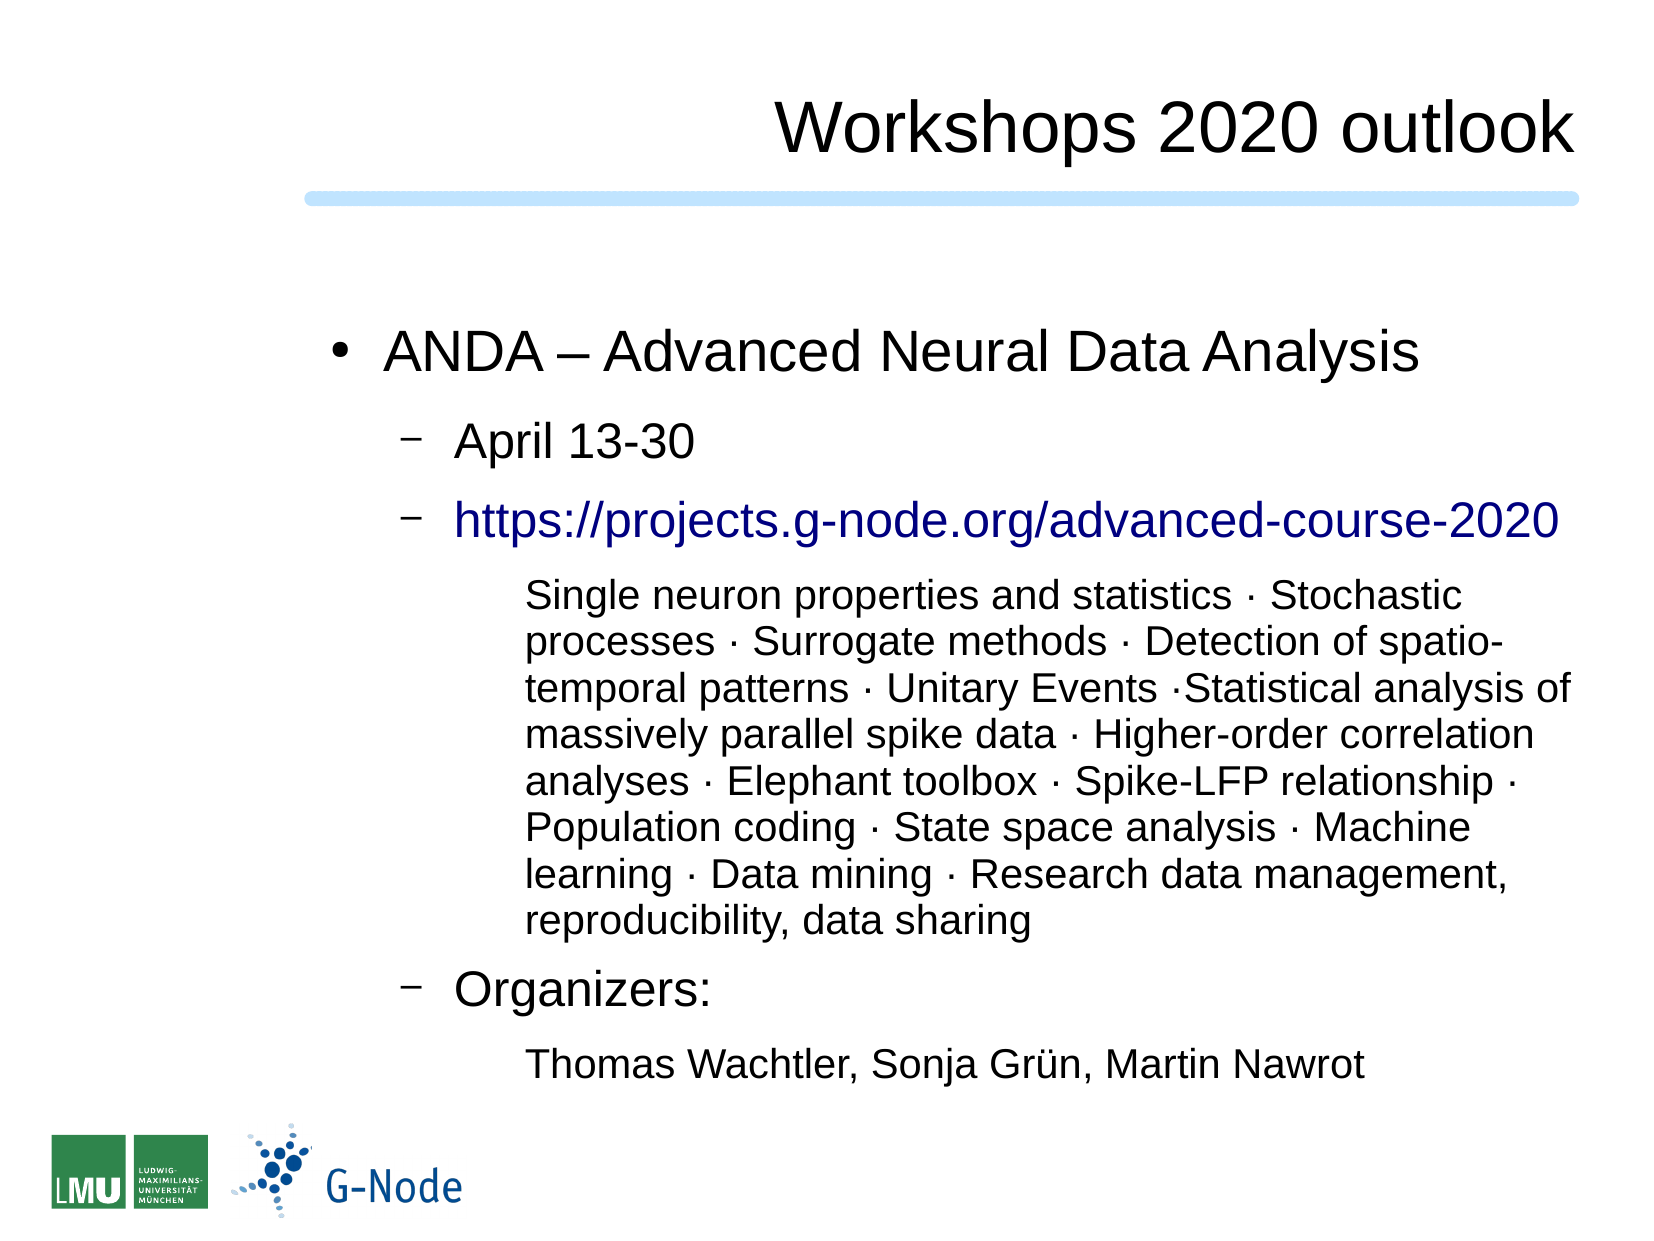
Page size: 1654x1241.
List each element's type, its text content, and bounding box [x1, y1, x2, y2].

text_box Workshops 2020 outlook [87, 30, 1576, 226]
picture [230, 1123, 467, 1219]
list ANDA – Advanced Neural Data Analysis April 13-30 https://projects.g-node.org/advanced-course-2020 Single neuron properties and statistics · Stochastic processes · Surrogate methods · Detection of spatio-temporal patterns · Unitary Events ·Statistical analysis of massively parallel spike data · Higher-order correlation analyses · Elephant toolbox · Spike-LFP relationship · Population coding · State space analysis · Machine learning · Data mining · Research data management, reproducibility, data sharing Organizers: Thomas Wachtler, Sonja Grün, Martin Nawrot [312, 318, 1595, 1156]
